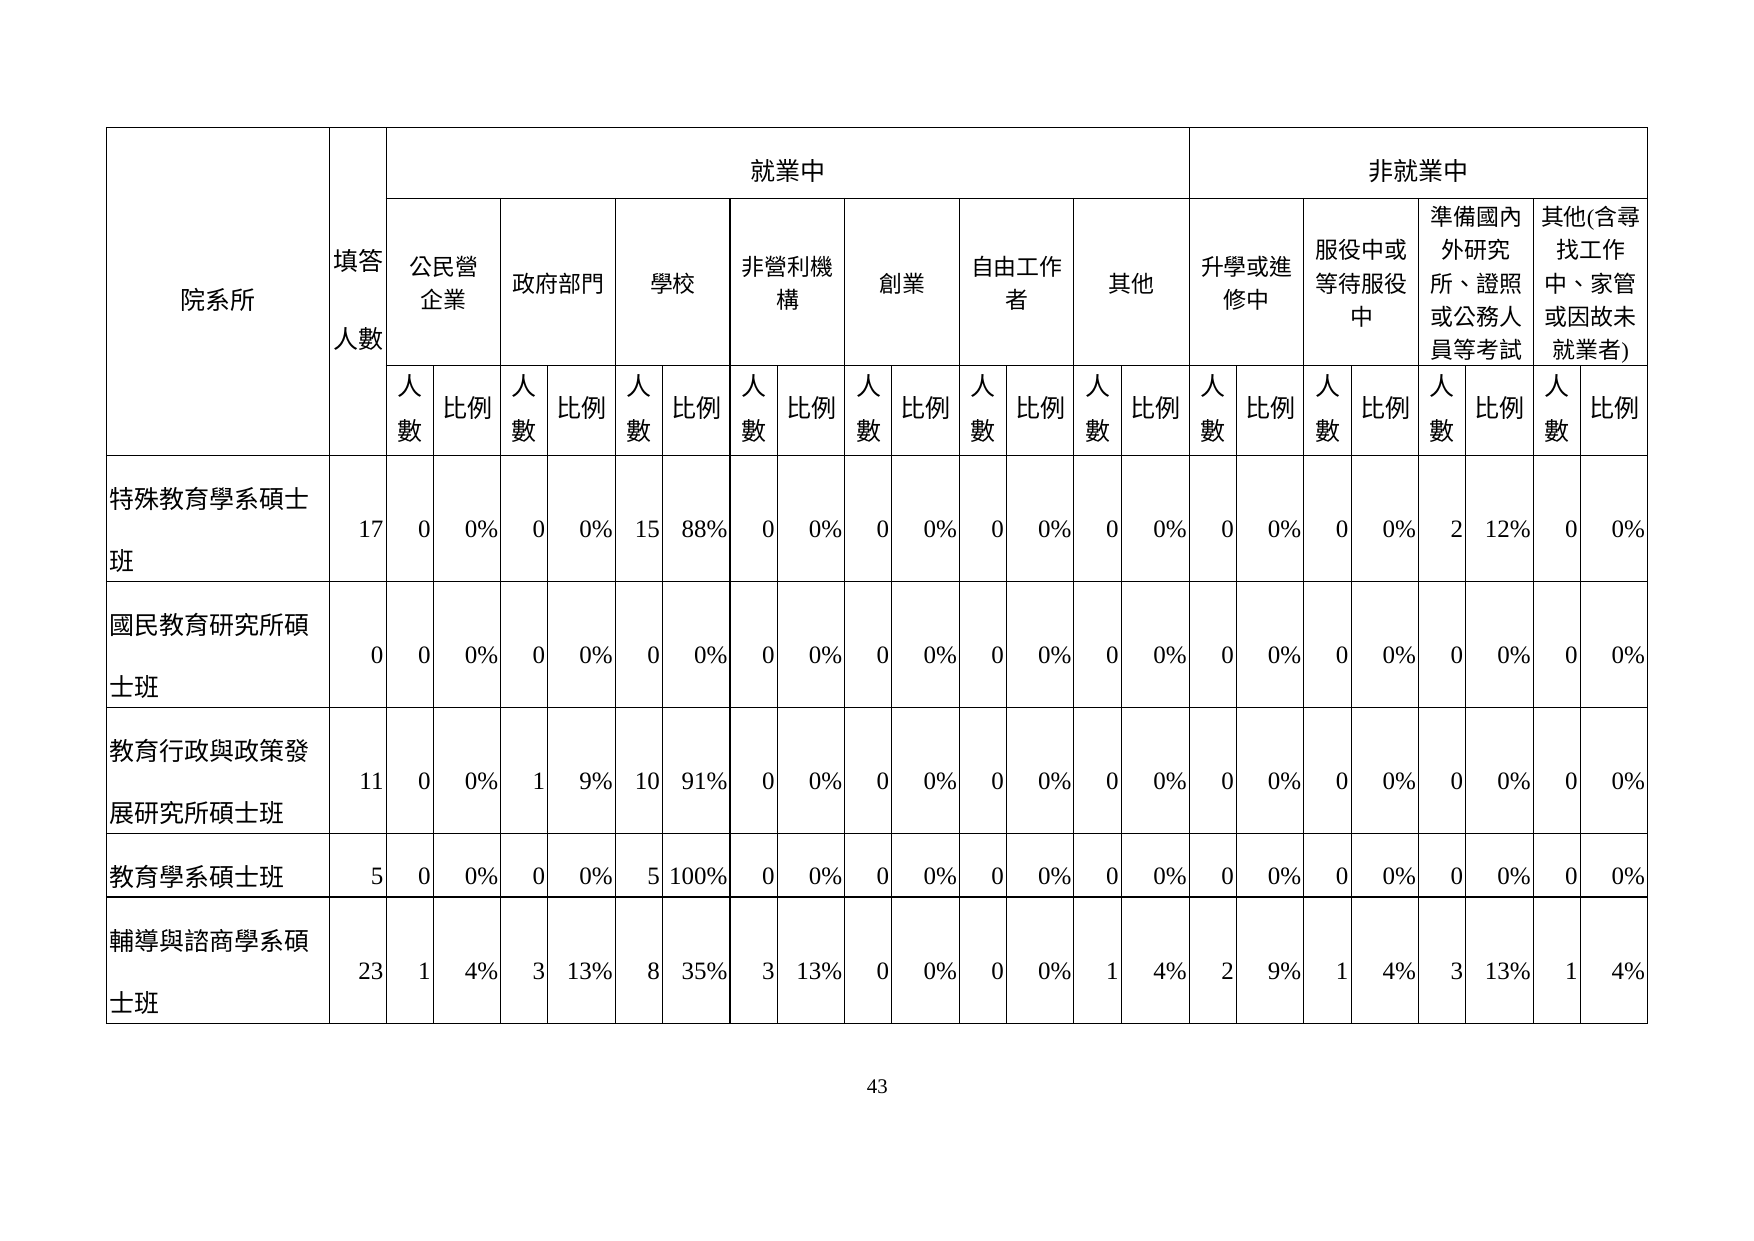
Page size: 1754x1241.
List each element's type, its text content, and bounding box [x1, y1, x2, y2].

table_cell 人數 [1304, 366, 1351, 455]
table_cell 0 [1190, 456, 1236, 581]
table_cell 學校 [616, 199, 729, 365]
table_cell 0 [1304, 582, 1351, 707]
table_cell 0% [1466, 708, 1533, 833]
table_cell 0% [1007, 582, 1073, 707]
table_cell 比例 [892, 366, 959, 455]
table_cell 12% [1466, 456, 1533, 581]
table_cell 升學或進修中 [1190, 199, 1303, 365]
table_cell 0 [960, 456, 1006, 581]
table_cell 0% [1122, 834, 1189, 896]
table_cell 0% [1122, 582, 1189, 707]
table_cell 1 [501, 708, 547, 833]
table_cell 0 [501, 456, 547, 581]
table_cell 0 [1190, 708, 1236, 833]
table_cell 人數 [1190, 366, 1236, 455]
table_cell 2 [1190, 898, 1236, 1022]
table_cell 0 [1190, 582, 1236, 707]
table_cell 0% [434, 708, 500, 833]
table_cell 其他(含尋找工作中、家管或因故未就業者) [1534, 199, 1647, 365]
table_cell 0% [1007, 898, 1073, 1022]
table_cell 比例 [663, 366, 729, 455]
table_cell 0% [1352, 456, 1418, 581]
table_cell 0 [501, 582, 547, 707]
table_cell 1 [1074, 898, 1121, 1022]
table_cell 比例 [1237, 366, 1303, 455]
table_cell 比例 [1122, 366, 1189, 455]
table_cell 13% [1466, 898, 1533, 1022]
table_cell 0 [387, 582, 433, 707]
table_cell 0% [434, 456, 500, 581]
table_cell 3 [1419, 898, 1465, 1022]
table_cell 0 [731, 708, 777, 833]
table_cell 0 [387, 708, 433, 833]
table_cell 人數 [845, 366, 891, 455]
table_cell 0 [845, 456, 891, 581]
table_cell 17 [330, 456, 386, 581]
table_cell 0% [663, 582, 729, 707]
table_cell 0 [1304, 456, 1351, 581]
table_cell 人數 [1419, 366, 1465, 455]
table_cell 9% [1237, 898, 1303, 1022]
table_cell 10 [616, 708, 662, 833]
table_cell 0 [731, 834, 777, 896]
table_cell 0% [1237, 834, 1303, 896]
table_cell 公民營 企業 [387, 199, 500, 365]
table_cell 0 [501, 834, 547, 896]
table_cell 0 [1419, 834, 1465, 896]
table_cell 0 [845, 582, 891, 707]
table_cell 比例 [434, 366, 500, 455]
table_cell 人數 [387, 366, 433, 455]
table_cell 0 [1534, 834, 1580, 896]
table_cell 0% [1581, 834, 1647, 896]
table_cell 0 [960, 898, 1006, 1022]
table_cell 比例 [1007, 366, 1073, 455]
table_cell 0% [1237, 456, 1303, 581]
table_cell 國民教育研究所碩士班 [107, 582, 329, 707]
table_cell 3 [501, 898, 547, 1022]
table_cell 0 [1304, 834, 1351, 896]
table_cell 服役中或等待服役中 [1304, 199, 1418, 365]
table_cell 比例 [1581, 366, 1647, 455]
table_cell 0 [960, 708, 1006, 833]
table_cell 0 [1534, 708, 1580, 833]
table_cell 0% [778, 708, 844, 833]
table_cell 比例 [1352, 366, 1418, 455]
table_cell 11 [330, 708, 386, 833]
table_cell 4% [1352, 898, 1418, 1022]
table_cell 0% [1466, 834, 1533, 896]
table_cell 人數 [1074, 366, 1121, 455]
table_cell 0 [1419, 582, 1465, 707]
table_cell 輔導與諮商學系碩士班 [107, 898, 329, 1022]
table_cell 0% [892, 708, 959, 833]
table_cell 91% [663, 708, 729, 833]
table_cell 0 [1304, 708, 1351, 833]
table_cell 0 [1419, 708, 1465, 833]
table_cell 0% [1007, 834, 1073, 896]
table_cell 0% [892, 582, 959, 707]
table_cell 準備國內外研究所、證照或公務人員等考試 [1419, 199, 1533, 365]
table_cell 0 [845, 708, 891, 833]
table_cell 0 [330, 582, 386, 707]
table_cell 15 [616, 456, 662, 581]
table_cell 0% [778, 456, 844, 581]
table_cell 教育學系碩士班 [107, 834, 329, 896]
table_cell 3 [731, 898, 777, 1022]
table_cell 1 [387, 898, 433, 1022]
table_cell 非營利機構 [731, 199, 844, 365]
table_cell 0 [1074, 708, 1121, 833]
table_cell 0% [778, 582, 844, 707]
table_cell 政府部門 [501, 199, 615, 365]
table_cell 0% [1581, 708, 1647, 833]
table_cell 13% [778, 898, 844, 1022]
table_cell 0 [1534, 582, 1580, 707]
table_header 就業中 [387, 128, 1189, 198]
table_cell 比例 [1466, 366, 1533, 455]
table_cell 0 [1534, 456, 1580, 581]
table_cell 0 [1074, 582, 1121, 707]
table_cell 0% [1007, 708, 1073, 833]
table_cell 2 [1419, 456, 1465, 581]
table_cell 人數 [960, 366, 1006, 455]
table_cell 0 [845, 834, 891, 896]
table_header 填答 人數 [330, 128, 386, 455]
table_cell 人數 [1534, 366, 1580, 455]
table_cell 0% [1581, 582, 1647, 707]
table_header 非就業中 [1190, 128, 1647, 198]
table_cell 4% [1122, 898, 1189, 1022]
table_cell 0% [1237, 708, 1303, 833]
table_cell 比例 [778, 366, 844, 455]
table_cell 0 [845, 898, 891, 1022]
table_cell 0% [892, 456, 959, 581]
table_cell 0% [434, 582, 500, 707]
table_cell 0 [1074, 834, 1121, 896]
table_cell 創業 [845, 199, 959, 365]
table_cell 0% [1352, 708, 1418, 833]
table_cell 4% [1581, 898, 1647, 1022]
table_cell 88% [663, 456, 729, 581]
table_cell 其他 [1074, 199, 1189, 365]
table_cell 0 [1074, 456, 1121, 581]
table_cell 教育行政與政策發展研究所碩士班 [107, 708, 329, 833]
table_cell 4% [434, 898, 500, 1022]
table_cell 5 [330, 834, 386, 896]
table_cell 比例 [548, 366, 615, 455]
table_cell 人數 [501, 366, 547, 455]
table_header 院系所 [107, 128, 329, 455]
table_cell 100% [663, 834, 729, 896]
table_cell 1 [1304, 898, 1351, 1022]
table_cell 35% [663, 898, 729, 1022]
table_cell 0 [387, 834, 433, 896]
table_cell 5 [616, 834, 662, 896]
table_cell 23 [330, 898, 386, 1022]
table_cell 0% [778, 834, 844, 896]
table_cell 自由工作者 [960, 199, 1073, 365]
table_cell 0% [1352, 582, 1418, 707]
table_cell 0% [1122, 456, 1189, 581]
table_cell 0 [960, 834, 1006, 896]
table_cell 0% [1352, 834, 1418, 896]
table_cell 0% [1122, 708, 1189, 833]
table_cell 13% [548, 898, 615, 1022]
table_cell 0% [548, 456, 615, 581]
table_cell 0 [731, 582, 777, 707]
table_cell 0 [616, 582, 662, 707]
table_cell 8 [616, 898, 662, 1022]
table_cell 0% [892, 898, 959, 1022]
table_cell 0 [387, 456, 433, 581]
table_cell 0 [731, 456, 777, 581]
table_cell 0% [1237, 582, 1303, 707]
table_cell 0% [1466, 582, 1533, 707]
table_cell 0% [1007, 456, 1073, 581]
table_cell 0 [1190, 834, 1236, 896]
table_cell 0% [548, 834, 615, 896]
table_cell 0% [434, 834, 500, 896]
table_cell 人數 [616, 366, 662, 455]
table_cell 1 [1534, 898, 1580, 1022]
table_cell 0 [960, 582, 1006, 707]
table_cell 0% [892, 834, 959, 896]
table_cell 特殊教育學系碩士班 [107, 456, 329, 581]
table_cell 0% [1581, 456, 1647, 581]
table_cell 人數 [731, 366, 777, 455]
table_cell 9% [548, 708, 615, 833]
table_cell 0% [548, 582, 615, 707]
